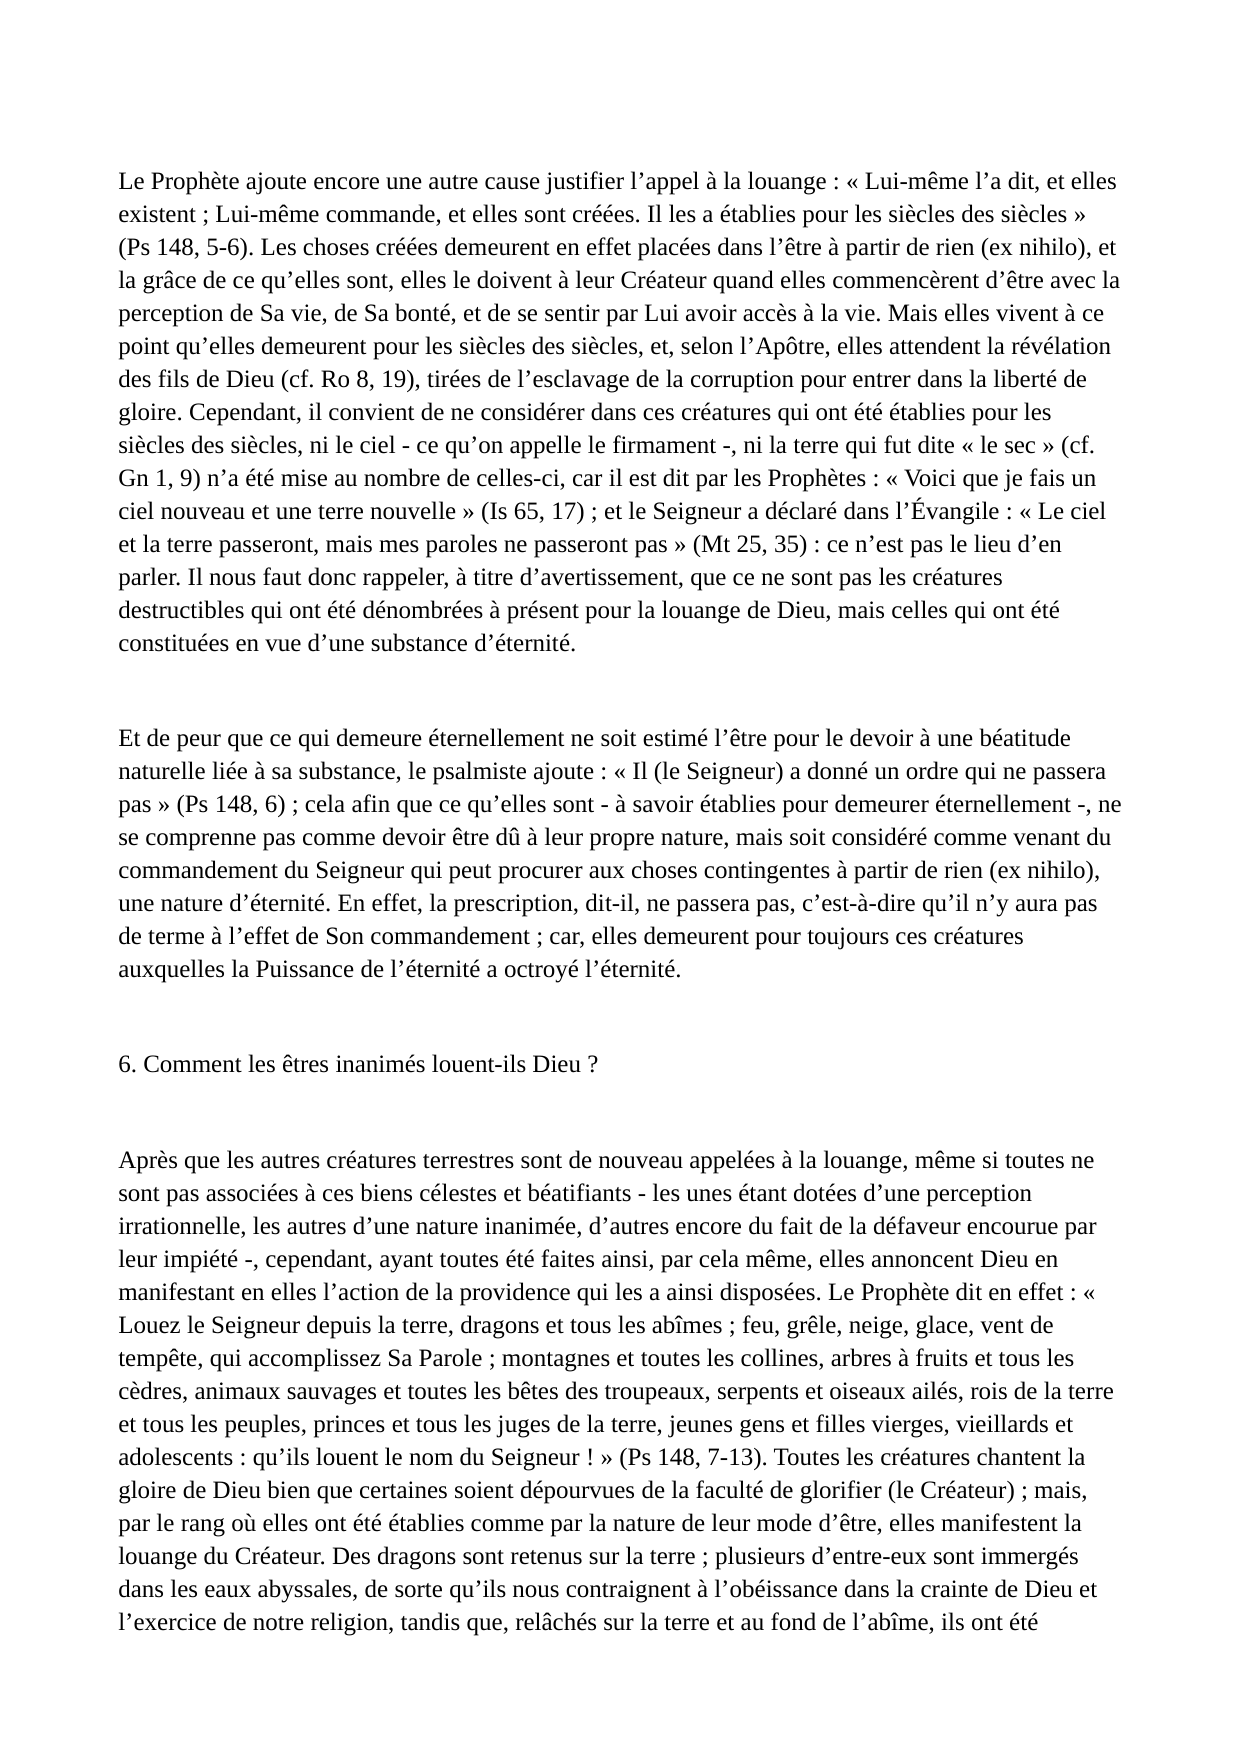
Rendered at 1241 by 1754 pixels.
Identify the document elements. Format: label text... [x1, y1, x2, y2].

text Le Prophète ajoute encore une autre cause justifier l’appel à la louange : « Lui-même l’a dit, et elles existent ; Lui-même commande, et elles sont créées. Il les a établies pour les siècles des siècles » (Ps 148, 5-6). Les choses créées demeurent en effet placées dans l’être à partir de rien (ex nihilo), et la grâce de ce qu’elles sont, elles le doivent à leur Créateur quand elles commencèrent d’être avec la perception de Sa vie, de Sa bonté, et de se sentir par Lui avoir accès à la vie. Mais elles vivent à ce point qu’elles demeurent pour les siècles des siècles, et, selon l’Apôtre, elles attendent la révélation des fils de Dieu (cf. Ro 8, 19), tirées de l’esclavage de la corruption pour entrer dans la liberté de gloire. Cependant, il convient de ne considérer dans ces créatures qui ont été établies pour les siècles des siècles, ni le ciel - ce qu’on appelle le firmament -, ni la terre qui fut dite « le sec » (cf. Gn 1, 9) n’a été mise au nombre de celles-ci, car il est dit par les Prophètes : « Voici que je fais un ciel nouveau et une terre nouvelle » (Is 65, 17) ; et le Seigneur a déclaré dans l’Évangile : « Le ciel et la terre passeront, mais mes paroles ne passeront pas » (Mt 25, 35) : ce n’est pas le lieu d’en parler. Il nous faut donc rappeler, à titre d’avertissement, que ce ne sont pas les créatures destructibles qui ont été dénombrées à présent pour la louange de Dieu, mais celles qui ont été constituées en vue d’une substance d’éternité. [118, 166, 1122, 657]
text Et de peur que ce qui demeure éternellement ne soit estimé l’être pour le devoir à une béatitude naturelle liée à sa substance, le psalmiste ajoute : « Il (le Seigneur) a donné un ordre qui ne passera pas » (Ps 148, 6) ; cela afin que ce qu’elles sont - à savoir établies pour demeurer éternellement -, ne se comprenne pas comme devoir être dû à leur propre nature, mais soit considéré comme venant du commandement du Seigneur qui peut procurer aux choses contingentes à partir de rien (ex nihilo), une nature d’éternité. En effet, la prescription, dit-il, ne passera pas, c’est-à-dire qu’il n’y aura pas de terme à l’effet de Son commandement ; car, elles demeurent pour toujours ces créatures auxquelles la Puissance de l’éternité a octroyé l’éternité. [118, 723, 1122, 983]
text Après que les autres créatures terrestres sont de nouveau appelées à la louange, même si toutes ne sont pas associées à ces biens célestes et béatifiants - les unes étant dotées d’une perception irrationnelle, les autres d’une nature inanimée, d’autres encore du fait de la défaveur encourue par leur impiété -, cependant, ayant toutes été faites ainsi, par cela même, elles annoncent Dieu en manifestant en elles l’action de la providence qui les a ainsi disposées. Le Prophète dit en effet : « Louez le Seigneur depuis la terre, dragons et tous les abîmes ; feu, grêle, neige, glace, vent de tempête, qui accomplissez Sa Parole ; montagnes et toutes les collines, arbres à fruits et tous les cèdres, animaux sauvages et toutes les bêtes des troupeaux, serpents et oiseaux ailés, rois de la terre et tous les peuples, princes et tous les juges de la terre, jeunes gens et filles vierges, vieillards et adolescents : qu’ils louent le nom du Seigneur ! » (Ps 148, 7-13). Toutes les créatures chantent la gloire de Dieu bien que certaines soient dépourvues de la faculté de glorifier (le Créateur) ; mais, par le rang où elles ont été établies comme par la nature de leur mode d’être, elles manifestent la louange du Créateur. Des dragons sont retenus sur la terre ; plusieurs d’entre-eux sont immergés dans les eaux abyssales, de sorte qu’ils nous contraignent à l’obéissance dans la crainte de Dieu et l’exercice de notre religion, tandis que, relâchés sur la terre et au fond de l’abîme, ils ont été [118, 1145, 1122, 1636]
text 6. Comment les êtres inanimés louent-ils Dieu ? [118, 1049, 1122, 1078]
